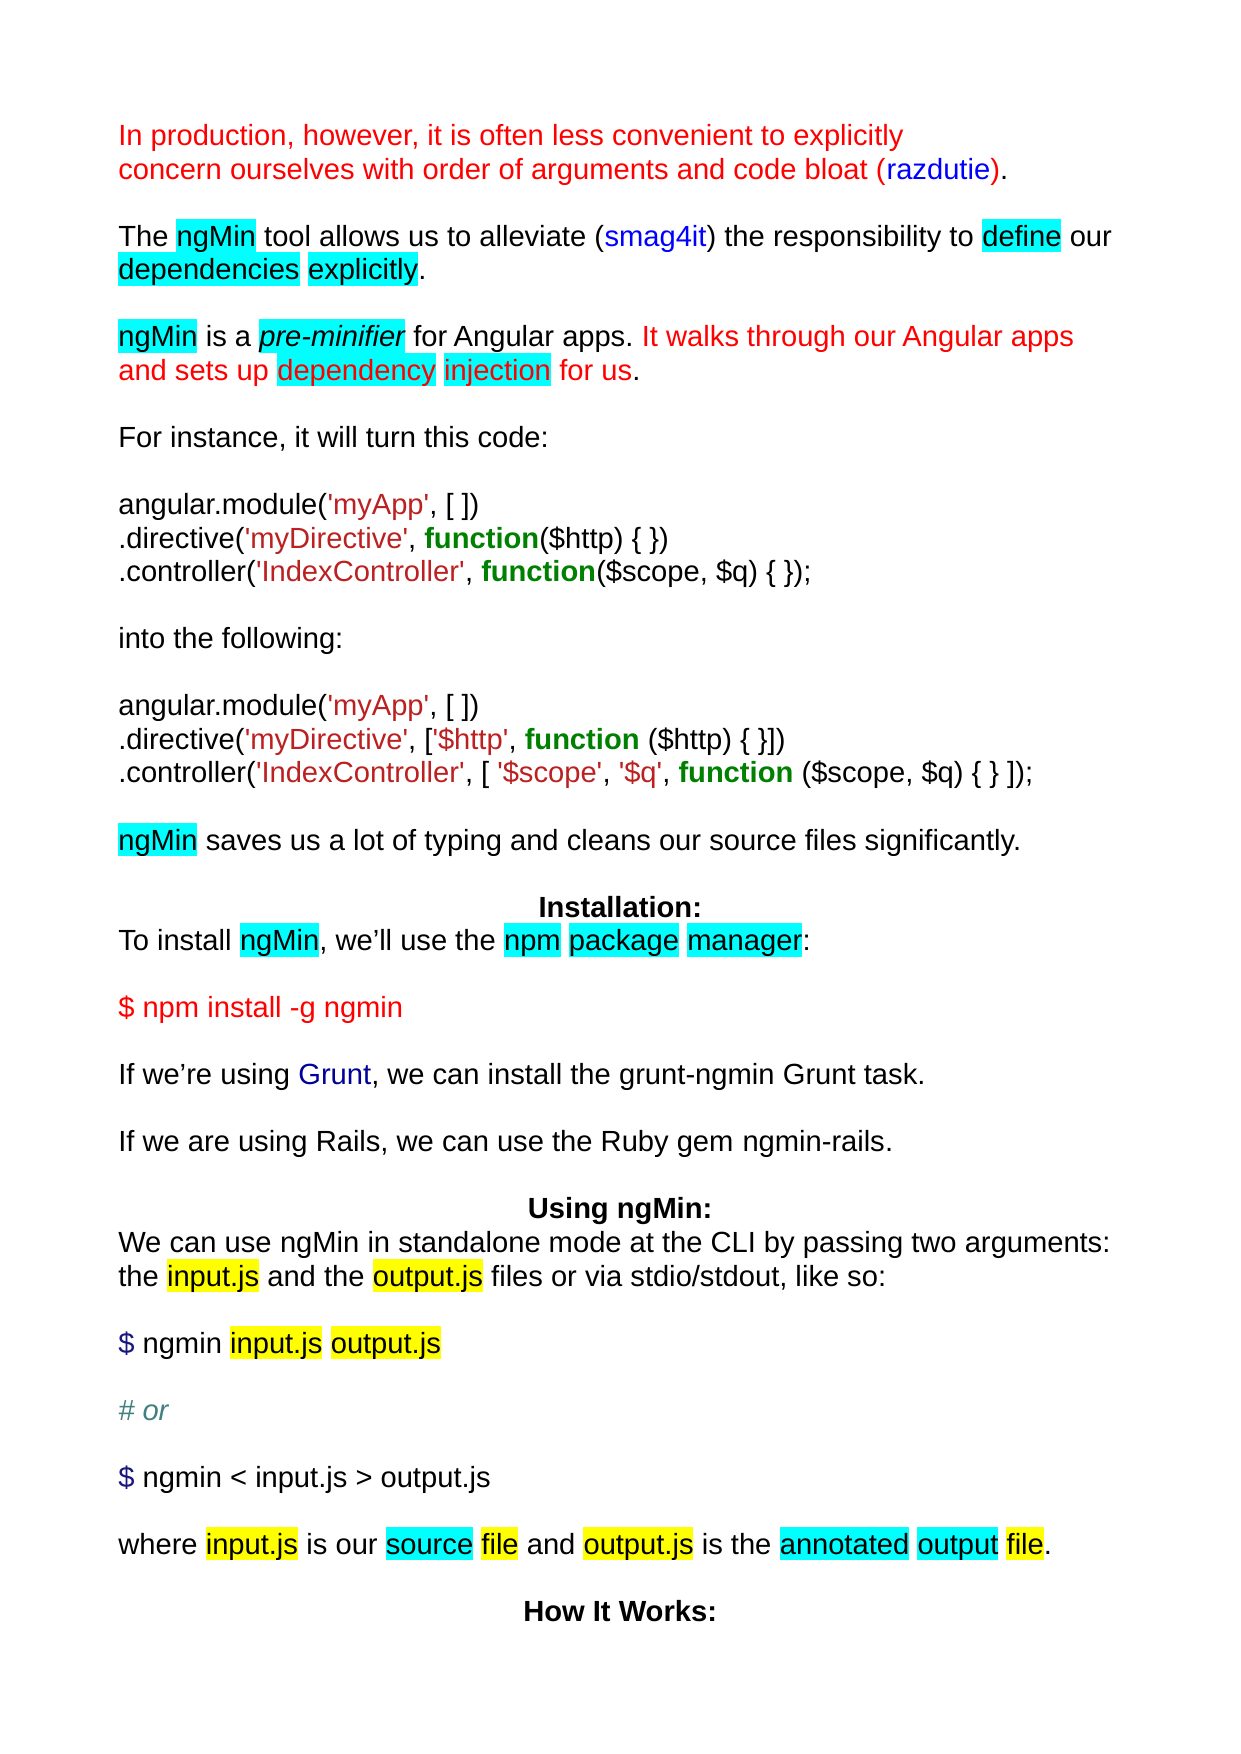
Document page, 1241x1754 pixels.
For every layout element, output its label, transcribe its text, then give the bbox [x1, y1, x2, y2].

text .controller('IndexController', [ '$scope', '$q', function ($scope, $q) { } ]); [118, 755, 1122, 789]
text ngMin saves us a lot of typing and cleans our source files significantly. [118, 822, 1122, 856]
text .controller('IndexController', function($scope, $q) { }); [118, 554, 1122, 588]
text where input.js is our source file and output.js is the annotated output file. [118, 1527, 1122, 1560]
text Installation: [118, 889, 1122, 923]
text $ ngmin input.js output.js [118, 1326, 1122, 1359]
text In production, however, it is often less convenient to explicitly [118, 118, 1122, 152]
text .directive('myDirective', ['$http', function ($http) { }]) [118, 722, 1122, 755]
text angular.module('myApp', [ ]) [118, 487, 1122, 521]
text concern ourselves with order of arguments and code bloat (razdutie). [118, 152, 1122, 185]
text If we are using Rails, we can use the Ruby gem ngmin-rails. [118, 1124, 1122, 1158]
text To install ngMin, we’ll use the npm package manager: [118, 923, 1122, 957]
text $ npm install -g ngmin [118, 990, 1122, 1024]
text $ ngmin < input.js > output.js [118, 1460, 1122, 1493]
text into the following: [118, 621, 1122, 655]
text The ngMin tool allows us to alleviate (smag4it) the responsibility to define our dependencies explicitly. [118, 219, 1122, 286]
text # or [118, 1393, 1122, 1426]
text If we’re using Grunt, we can install the grunt-ngmin Grunt task. [118, 1057, 1122, 1091]
text angular.module('myApp', [ ]) [118, 688, 1122, 722]
text For instance, it will turn this code: [118, 420, 1122, 453]
text How It Works: [118, 1594, 1122, 1627]
text We can use ngMin in standalone mode at the CLI by passing two arguments: the input.js and the output.js files or via stdio/stdout, like so: [118, 1225, 1122, 1292]
text ngMin is a pre-minifier for Angular apps. It walks through our Angular apps and sets up dependency injection for us. [118, 319, 1122, 386]
text .directive('myDirective', function($http) { }) [118, 521, 1122, 554]
text Using ngMin: [118, 1191, 1122, 1225]
